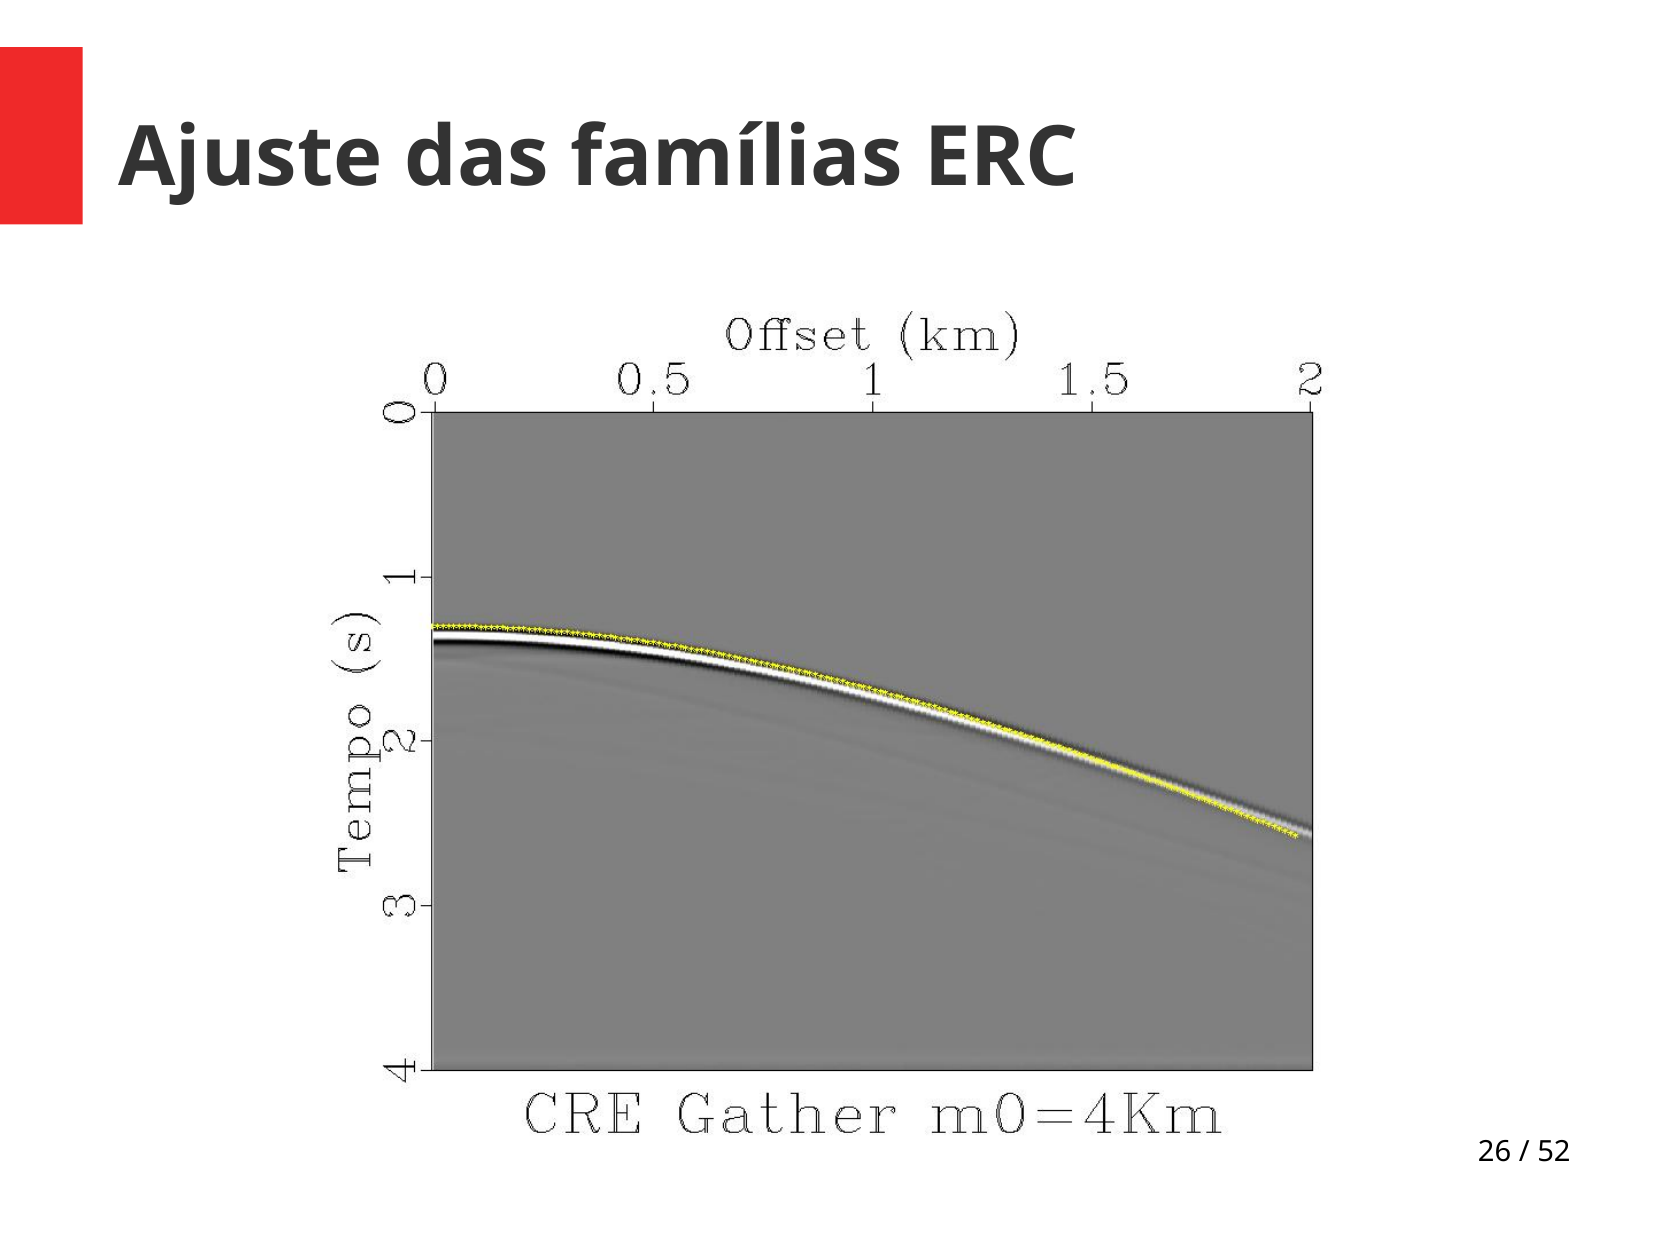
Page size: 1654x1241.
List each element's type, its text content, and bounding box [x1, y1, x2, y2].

picture [236, 302, 1412, 1181]
title Ajuste das famílias ERC [118, 49, 1571, 257]
